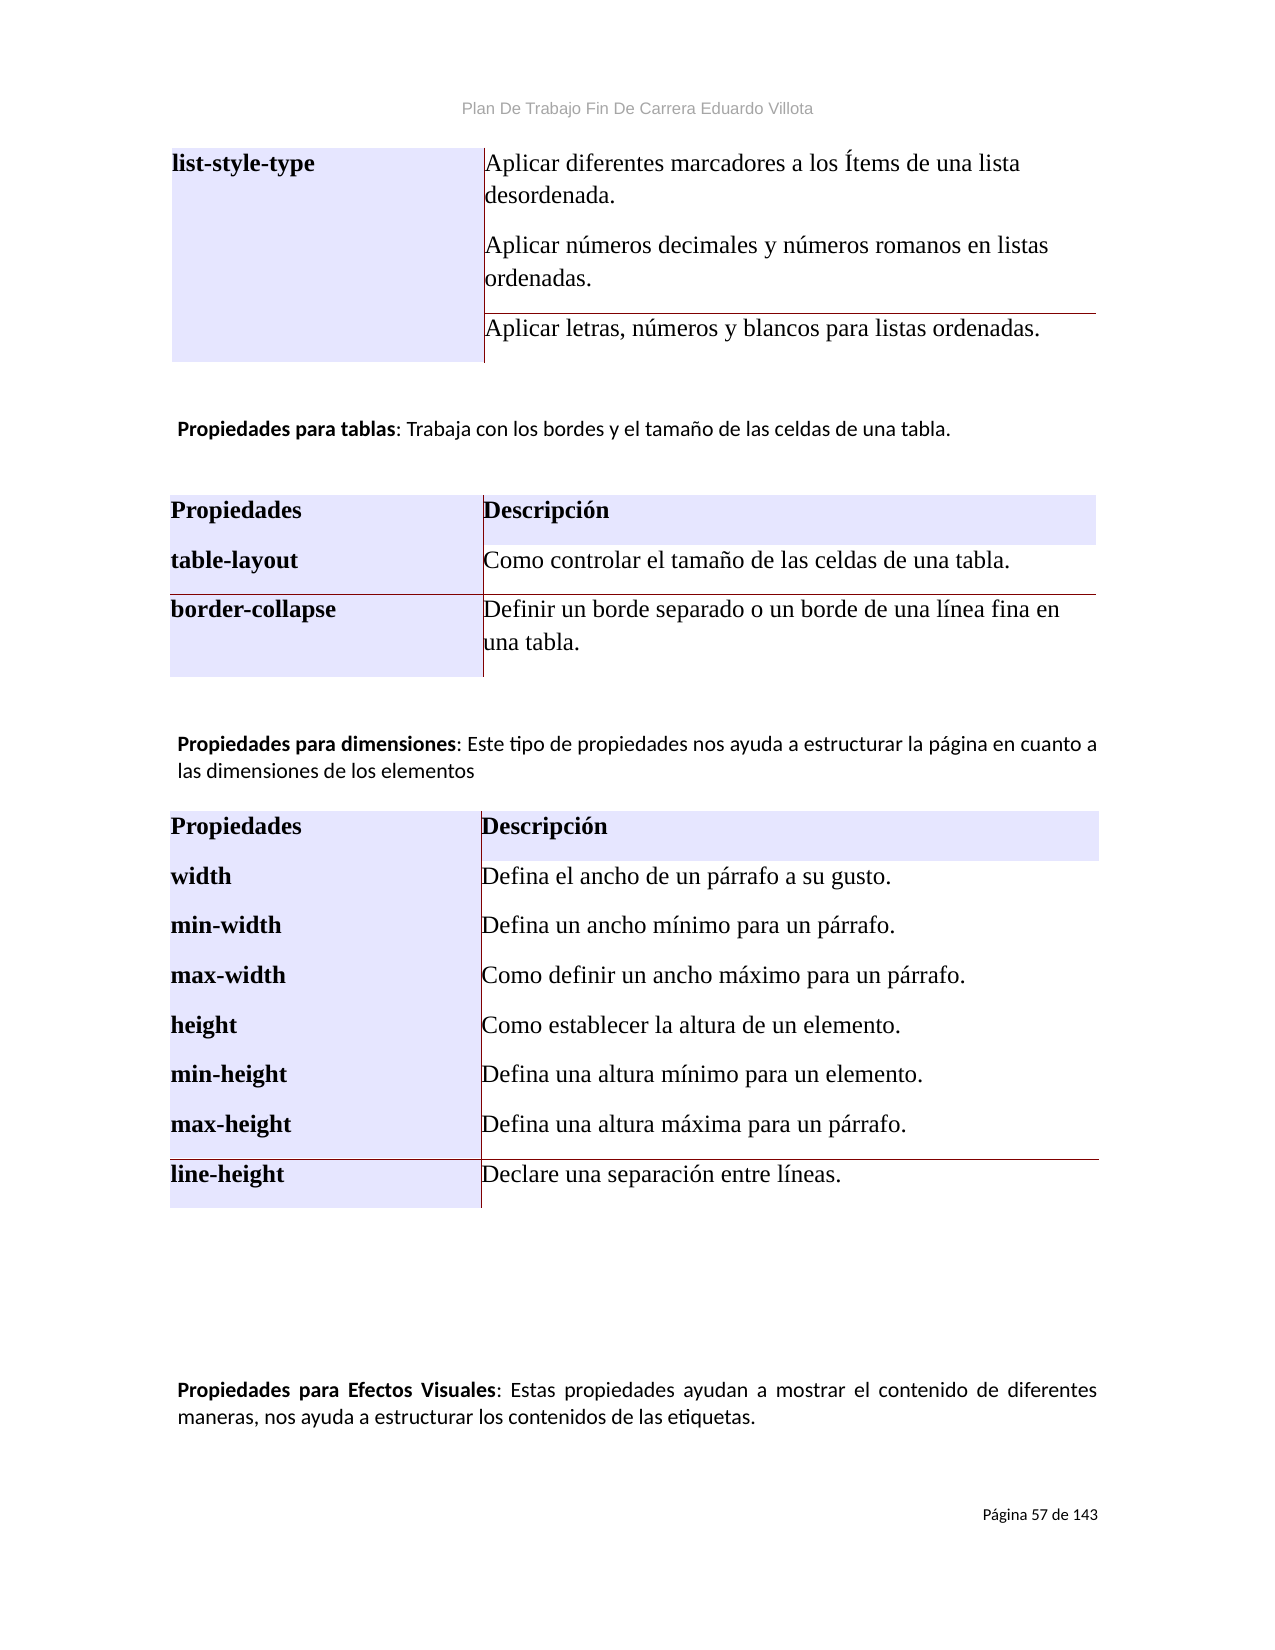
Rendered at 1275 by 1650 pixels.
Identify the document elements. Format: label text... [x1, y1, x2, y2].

table_cell min-width [170, 911, 481, 960]
text Propiedades para dimensiones: Este tipo de propiedades nos ayuda a estructurar la página en cuanto a las dimensiones de los elementos [177, 730, 1098, 783]
table_cell table-layout [170, 545, 483, 594]
table_cell Defina el ancho de un párrafo a su gusto. [482, 861, 1099, 911]
table_cell Como establecer la altura de un elemento. [482, 1010, 1099, 1059]
table_cell Declare una separación entre líneas. [482, 1160, 1099, 1208]
table_cell line-height [170, 1160, 481, 1208]
table_cell Aplicar letras, números y blancos para listas ordenadas. [485, 314, 1096, 362]
table_cell Aplicar números decimales y números romanos en listas ordenadas. [485, 230, 1096, 313]
table_cell height [170, 1010, 481, 1059]
table_header Propiedades [170, 495, 483, 545]
text Propiedades para Efectos Visuales: Estas propiedades ayudan a mostrar el contenido de diferentes maneras, nos ayuda a estructurar los contenidos de las etiquetas. [177, 1376, 1098, 1430]
table_header Propiedades [170, 811, 481, 861]
table_header Descripción [482, 811, 1099, 861]
table_cell list-style-type [172, 148, 484, 362]
table_cell Definir un borde separado o un borde de una línea fina en una tabla. [484, 595, 1096, 677]
table_cell max-height [170, 1109, 481, 1158]
table_cell Aplicar diferentes marcadores a los Ítems de una lista desordenada. [485, 148, 1096, 230]
table_cell Defina una altura mínimo para un elemento. [482, 1059, 1099, 1109]
table_cell Como controlar el tamaño de las celdas de una tabla. [484, 545, 1096, 594]
table_cell Como definir un ancho máximo para un párrafo. [482, 960, 1099, 1010]
table_cell Defina una altura máxima para un párrafo. [482, 1109, 1099, 1158]
table_header Descripción [484, 495, 1096, 545]
table_cell width [170, 861, 481, 911]
table_cell min-height [170, 1059, 481, 1109]
table_cell border-collapse [170, 595, 483, 677]
table_cell Defina un ancho mínimo para un párrafo. [482, 911, 1099, 960]
text Propiedades para tablas: Trabaja con los bordes y el tamaño de las celdas de una tabla. [177, 416, 1098, 442]
table_cell max-width [170, 960, 481, 1010]
